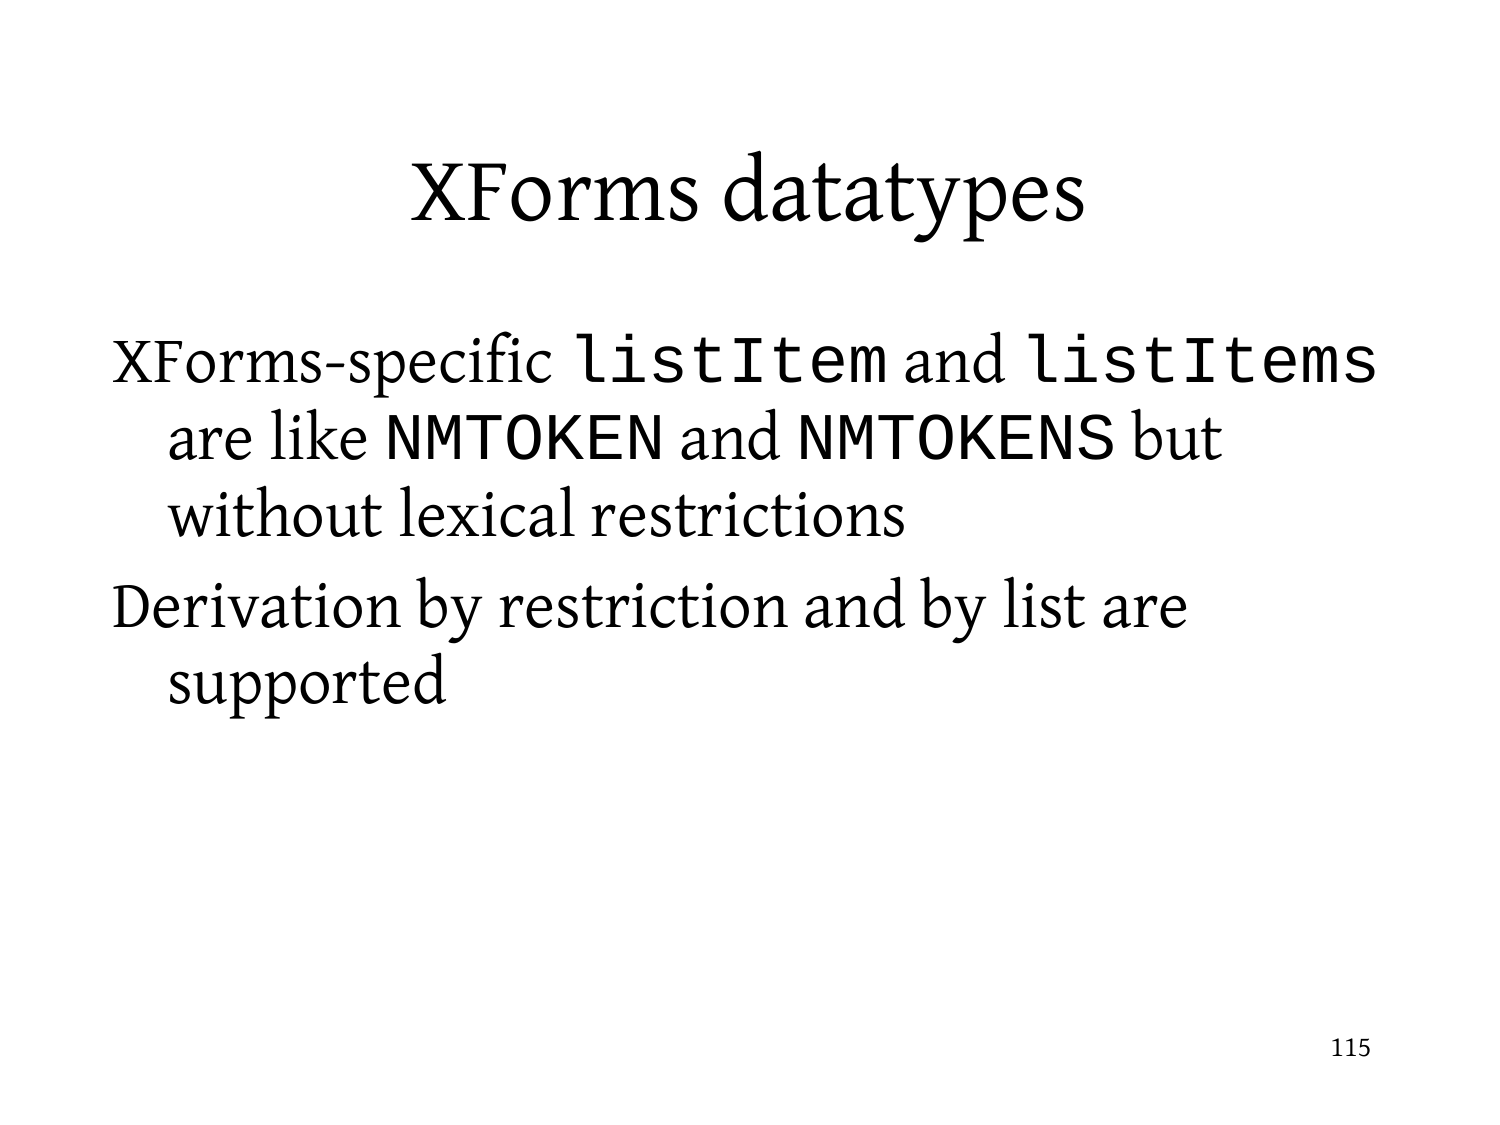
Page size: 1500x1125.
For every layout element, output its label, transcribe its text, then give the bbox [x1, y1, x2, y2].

title XForms datatypes [112, 63, 1387, 324]
list XForms-specific listItem and listItems are like NMTOKEN and NMTOKENS but without lexical restrictions Derivation by restriction and by list are supported [112, 324, 1387, 999]
